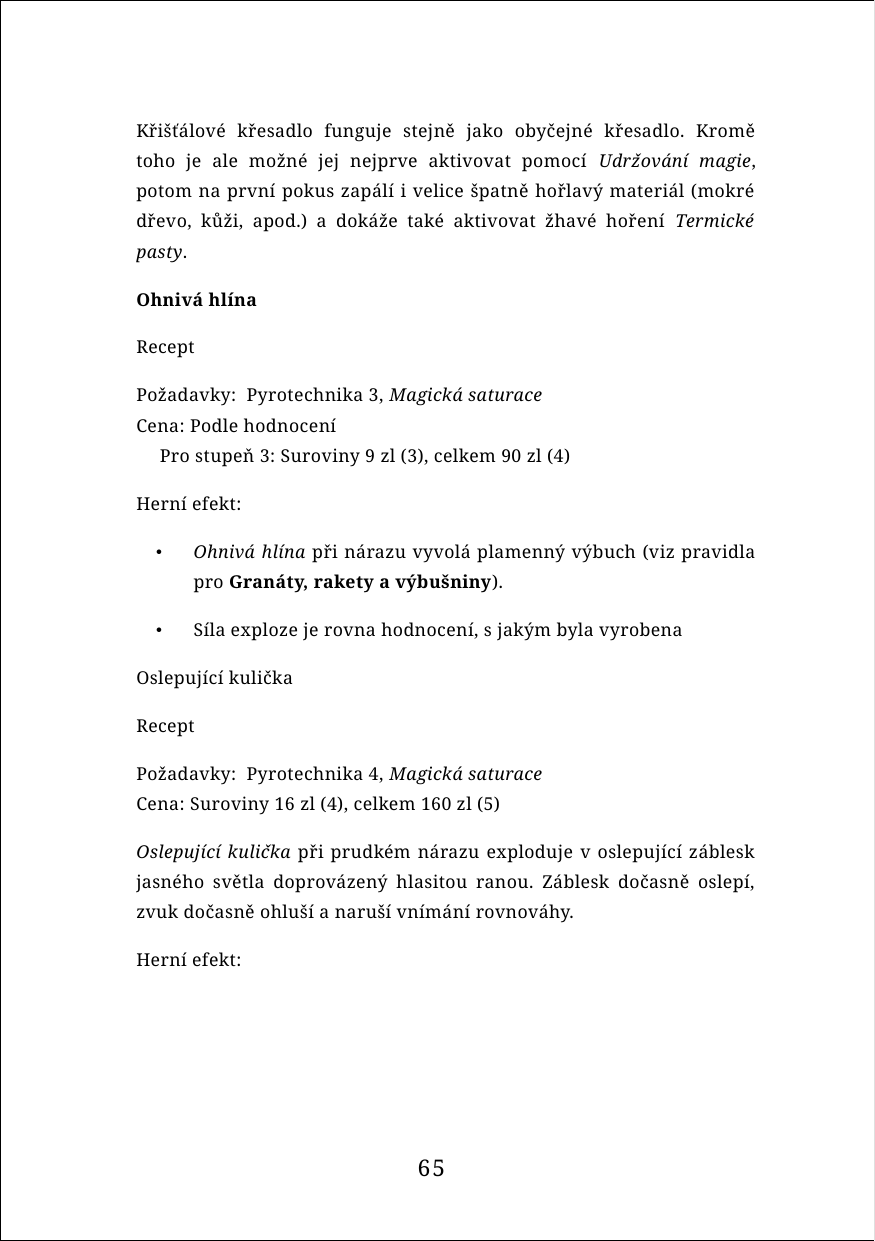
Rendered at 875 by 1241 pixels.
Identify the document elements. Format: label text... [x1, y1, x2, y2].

list Síla exploze je rovna hodnocení, s jakým byla vyrobena [156, 617, 756, 641]
text Recept [136, 335, 756, 359]
text Ohnivá hlína [136, 287, 756, 311]
text Oslepující kulička při prudkém nárazu exploduje v oslepující záblesk jasného světla doprovázený hlasitou ranou. Záblesk dočasně oslepí, zvuk dočasně ohluší a naruší vnímání rovnováhy. [136, 839, 756, 924]
text Požadavky: Pyrotechnika 4, Magická saturace Cena: Suroviny 16 zl (4), celkem 160 zl (5) [136, 761, 756, 815]
text Herní efekt: [136, 947, 756, 972]
text Křišťálové křesadlo funguje stejně jako obyčejné křesadlo. Kromě toho je ale možné jej nejprve aktivovat pomocí Udržování magie, potom na první pokus zapálí i velice špatně hořlavý materiál (mokré dřevo, kůži, apod.) a dokáže také aktivovat žhavé hoření Termické pasty. [136, 118, 756, 263]
list Ohnivá hlína při nárazu vyvolá plamenný výbuch (viz pravidla pro Granáty, rakety a výbušniny). [156, 539, 756, 593]
text Recept [136, 713, 756, 737]
text Oslepující kulička [136, 665, 756, 689]
text Požadavky: Pyrotechnika 3, Magická saturace Cena: Podle hodnocení Pro stupeň 3: Suroviny 9 zl (3), celkem 90 zl (4) [136, 383, 756, 467]
text Herní efekt: [136, 491, 756, 515]
